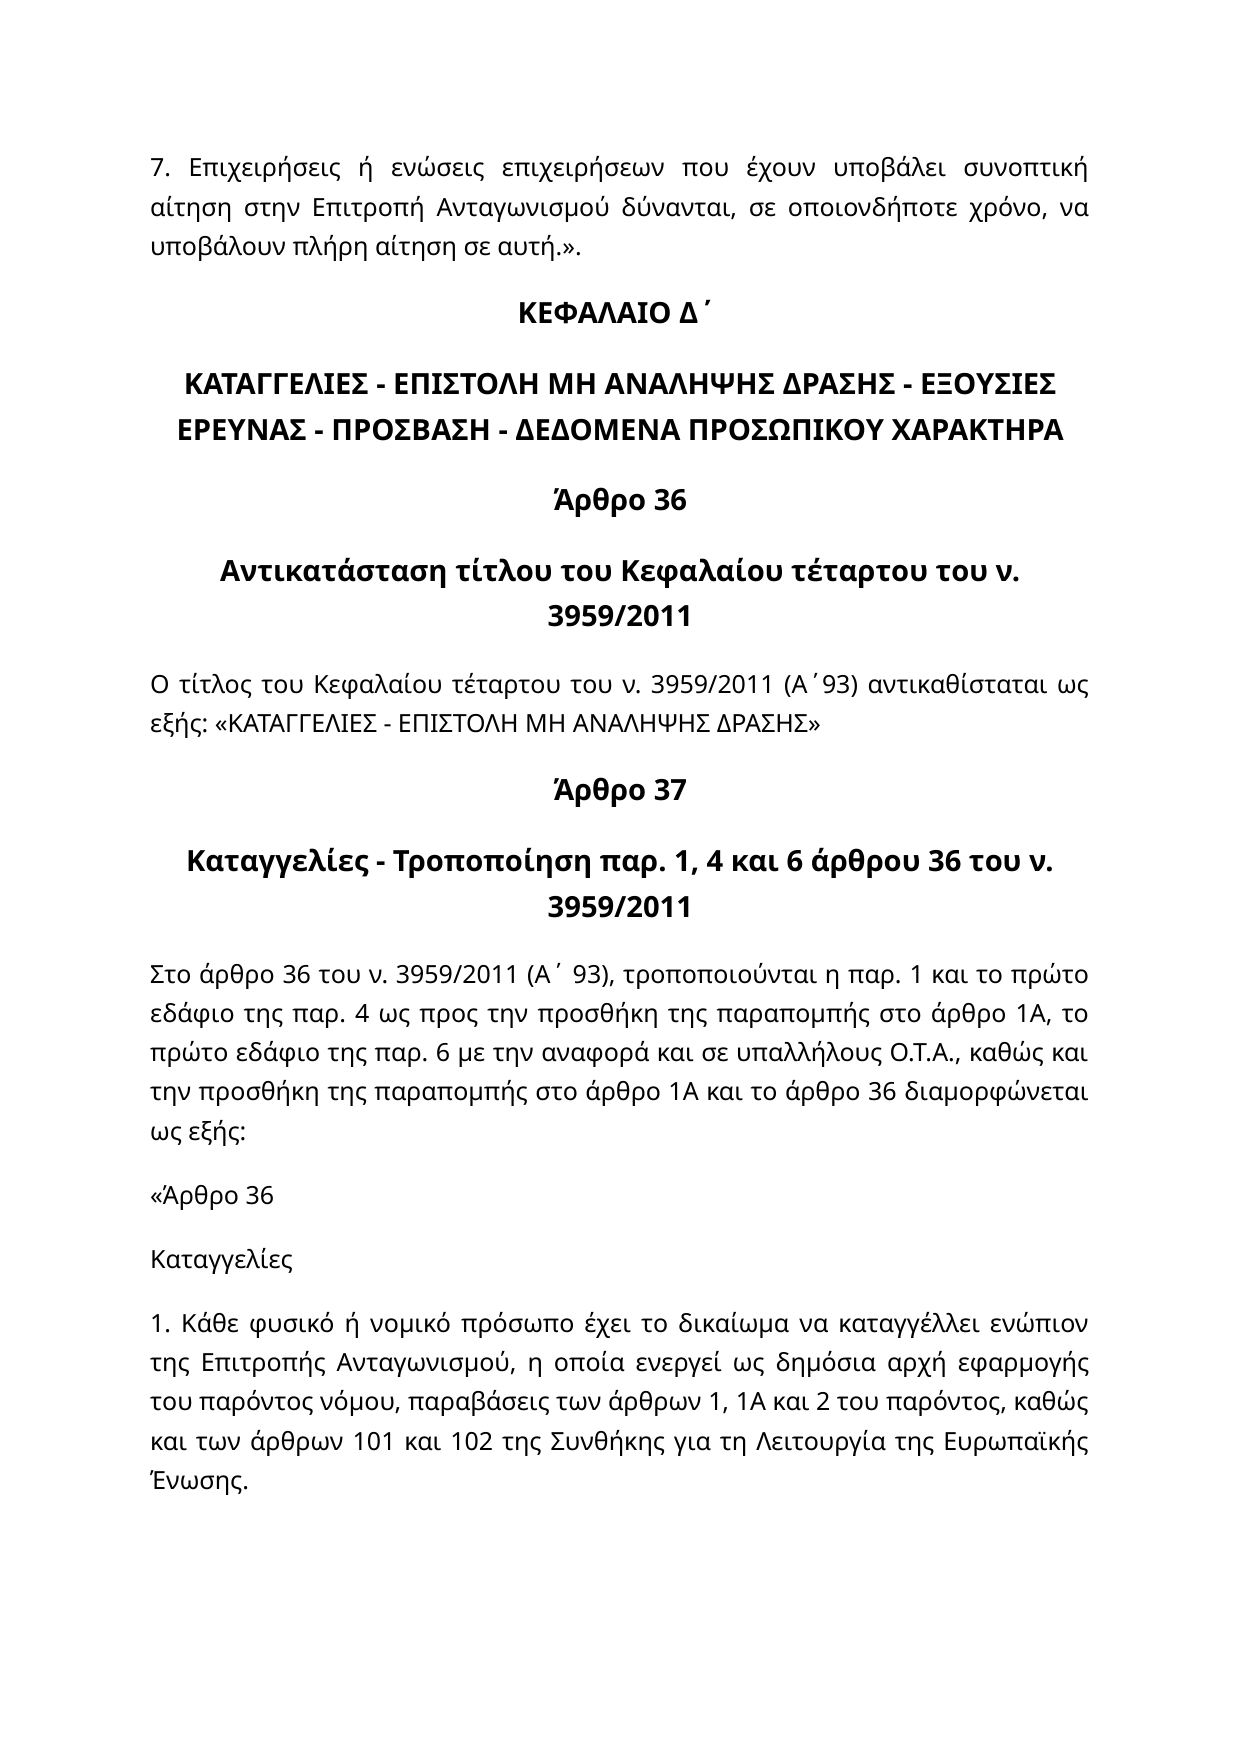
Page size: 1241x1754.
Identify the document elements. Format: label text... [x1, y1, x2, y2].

text 1. Κάθε φυσικό ή νομικό πρόσωπο έχει το δικαίωμα να καταγγέλλει ενώπιον της Επιτροπής Ανταγωνισμού, η οποία ενεργεί ως δημόσια αρχή εφαρμογής του παρόντος νόμου, παραβάσεις των άρθρων 1, 1Α και 2 του παρόντος, καθώς και των άρθρων 101 και 102 της Συνθήκης για τη Λειτουργία της Ευρωπαϊκής Ένωσης. [150, 1306, 1090, 1496]
subtitle Άρθρο 36 [150, 479, 1090, 519]
text «Άρθρο 36 [150, 1177, 1090, 1211]
subtitle Αντικατάσταση τίτλου του Κεφαλαίου τέταρτου του ν. 3959/2011 [150, 550, 1090, 635]
text Καταγγελίες [150, 1241, 1090, 1276]
text 7. Επιχειρήσεις ή ενώσεις επιχειρήσεων που έχουν υποβάλει συνοπτική αίτηση στην Επιτροπή Ανταγωνισμού δύνανται, σε οποιονδήποτε χρόνο, να υποβάλουν πλήρη αίτηση σε αυτή.». [150, 150, 1090, 262]
text Στο άρθρο 36 του ν. 3959/2011 (Α΄ 93), τροποποιούνται η παρ. 1 και το πρώτο εδάφιο της παρ. 4 ως προς την προσθήκη της παραπομπής στο άρθρο 1Α, το πρώτο εδάφιο της παρ. 6 με την αναφορά και σε υπαλλήλους Ο.Τ.Α., καθώς και την προσθήκη της παραπομπής στο άρθρο 1Α και το άρθρο 36 διαμορφώνεται ως εξής: [150, 956, 1090, 1147]
subtitle ΚΕΦΑΛΑΙΟ Δ΄ [150, 292, 1090, 332]
subtitle Καταγγελίες - Τροποποίηση παρ. 1, 4 και 6 άρθρου 36 του ν. 3959/2011 [150, 840, 1090, 926]
text Ο τίτλος του Κεφαλαίου τέταρτου του ν. 3959/2011 (Α΄93) αντικαθίσταται ως εξής: «ΚΑΤΑΓΓΕΛΙΕΣ - ΕΠΙΣΤΟΛΗ ΜΗ ΑΝΑΛΗΨΗΣ ΔΡΑΣΗΣ» [150, 666, 1090, 739]
subtitle Άρθρο 37 [150, 769, 1090, 809]
subtitle ΚΑΤΑΓΓΕΛΙΕΣ - ΕΠΙΣΤΟΛΗ ΜΗ ΑΝΑΛΗΨΗΣ ΔΡΑΣΗΣ - ΕΞΟΥΣΙΕΣ ΕΡΕΥΝΑΣ - ΠΡΟΣΒΑΣΗ - ΔΕΔΟΜΕΝΑ ΠΡΟΣΩΠΙΚΟΥ ΧΑΡΑΚΤΗΡΑ [150, 363, 1090, 448]
